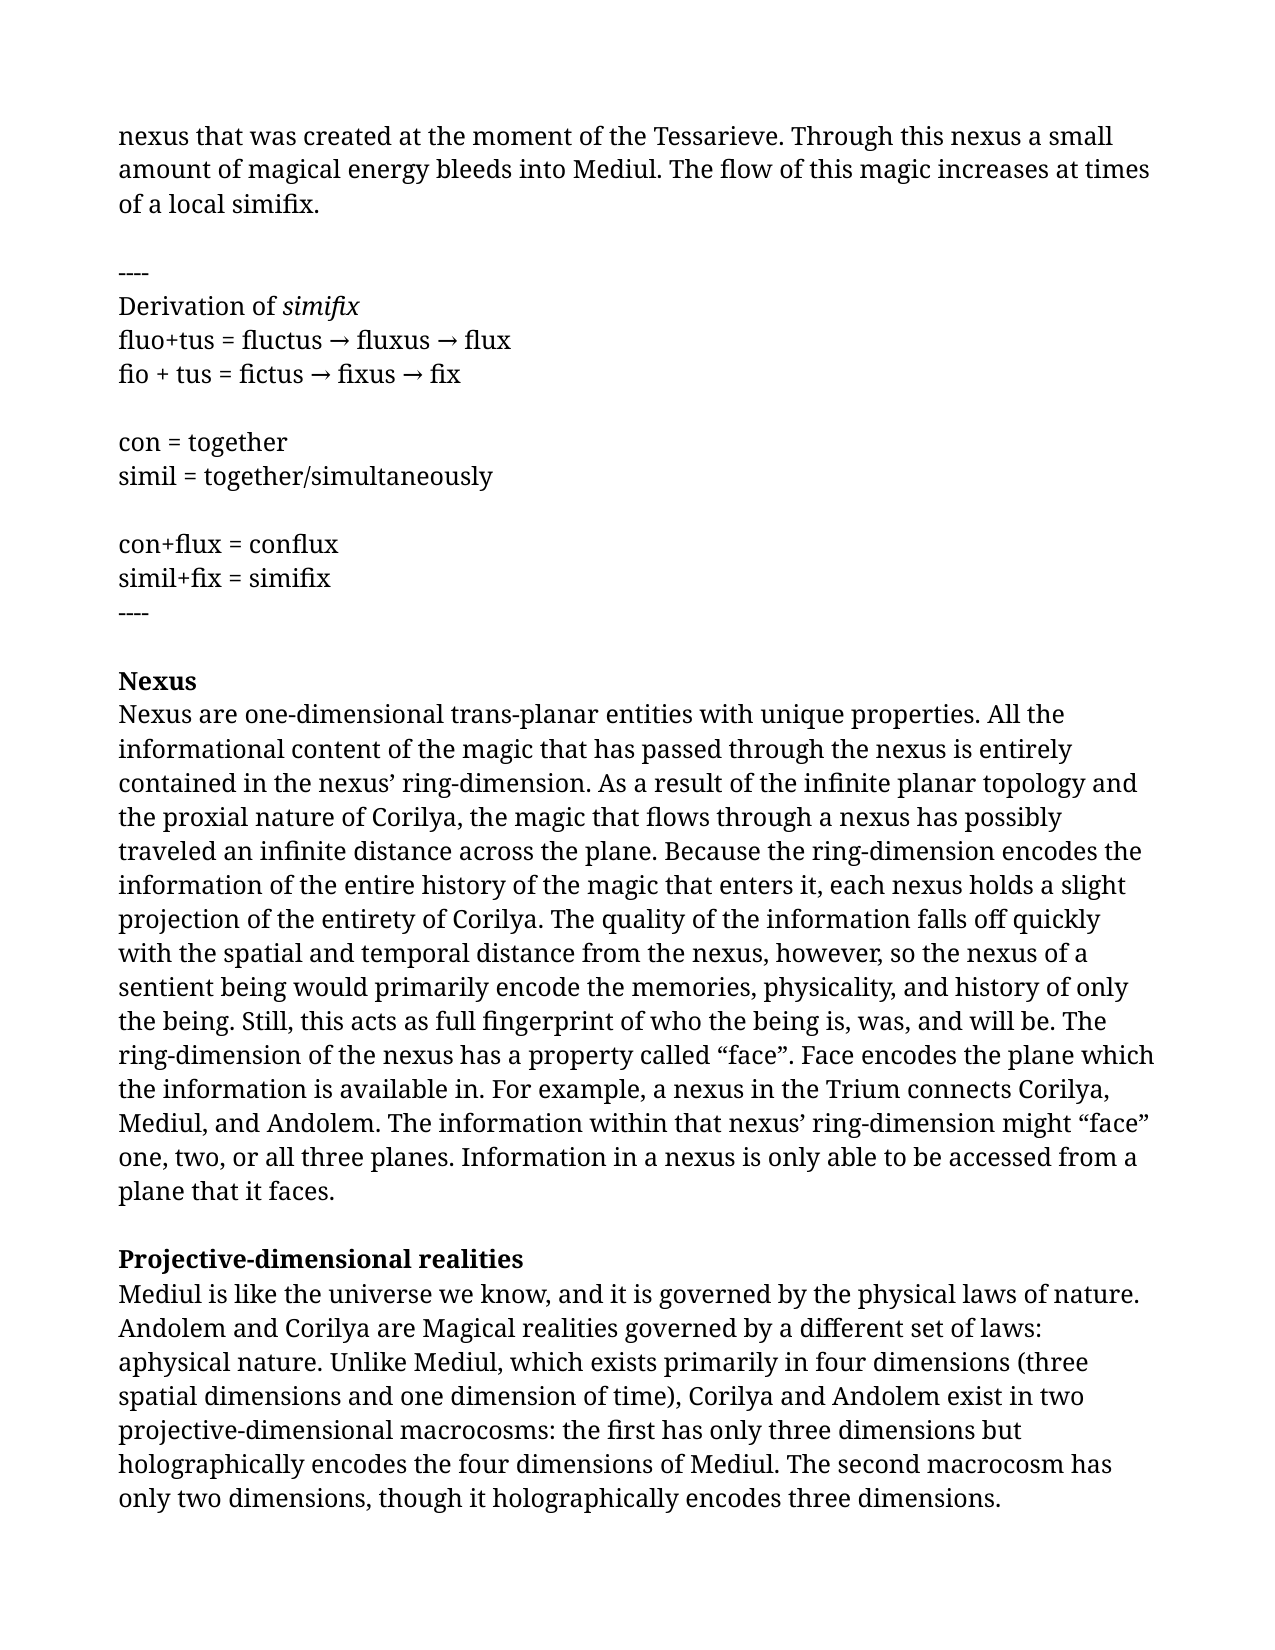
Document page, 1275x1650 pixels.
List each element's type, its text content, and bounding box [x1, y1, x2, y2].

text con = together [118, 425, 1157, 459]
text Derivation of simifix [118, 288, 1157, 322]
text con+flux = conflux [118, 527, 1157, 561]
text Mediul is like the universe we know, and it is governed by the physical laws of nature. Andolem and Corilya are Magical realities governed by a different set of laws: aphysical nature. Unlike Mediul, which exists primarily in four dimensions (three spatial dimensions and one dimension of time), Corilya and Andolem exist in two projective-dimensional macrocosms: the first has only three dimensions but holographically encodes the four dimensions of Mediul. The second macrocosm has only two dimensions, though it holographically encodes three dimensions. [118, 1276, 1157, 1515]
text simil = together/simultaneously [118, 459, 1157, 493]
text nexus that was created at the moment of the Tessarieve. Through this nexus a small amount of magical energy bleeds into Mediul. The flow of this magic increases at times of a local simifix. [118, 118, 1157, 220]
text Nexus [118, 663, 1157, 697]
text Projective-dimensional realities [118, 1242, 1157, 1276]
text ---- [118, 595, 1157, 629]
text Nexus are one-dimensional trans-planar entities with unique properties. All the informational content of the magic that has passed through the nexus is entirely contained in the nexus’ ring-dimension. As a result of the infinite planar topology and the proxial nature of Corilya, the magic that flows through a nexus has possibly traveled an infinite distance across the plane. Because the ring-dimension encodes the information of the entire history of the magic that enters it, each nexus holds a slight projection of the entirety of Corilya. The quality of the information falls off quickly with the spatial and temporal distance from the nexus, however, so the nexus of a sentient being would primarily encode the memories, physicality, and history of only the being. Still, this acts as full fingerprint of who the being is, was, and will be. The ring-dimension of the nexus has a property called “face”. Face encodes the plane which the information is available in. For example, a nexus in the Trium connects Corilya, Mediul, and Andolem. The information within that nexus’ ring-dimension might “face” one, two, or all three planes. Information in a nexus is only able to be accessed from a plane that it faces. [118, 697, 1157, 1208]
text ---- [118, 254, 1157, 288]
text fio + tus = fictus → fixus → fix [118, 357, 1157, 391]
text simil+fix = simifix [118, 561, 1157, 595]
text fluo+tus = fluctus → fluxus → flux [118, 322, 1157, 357]
